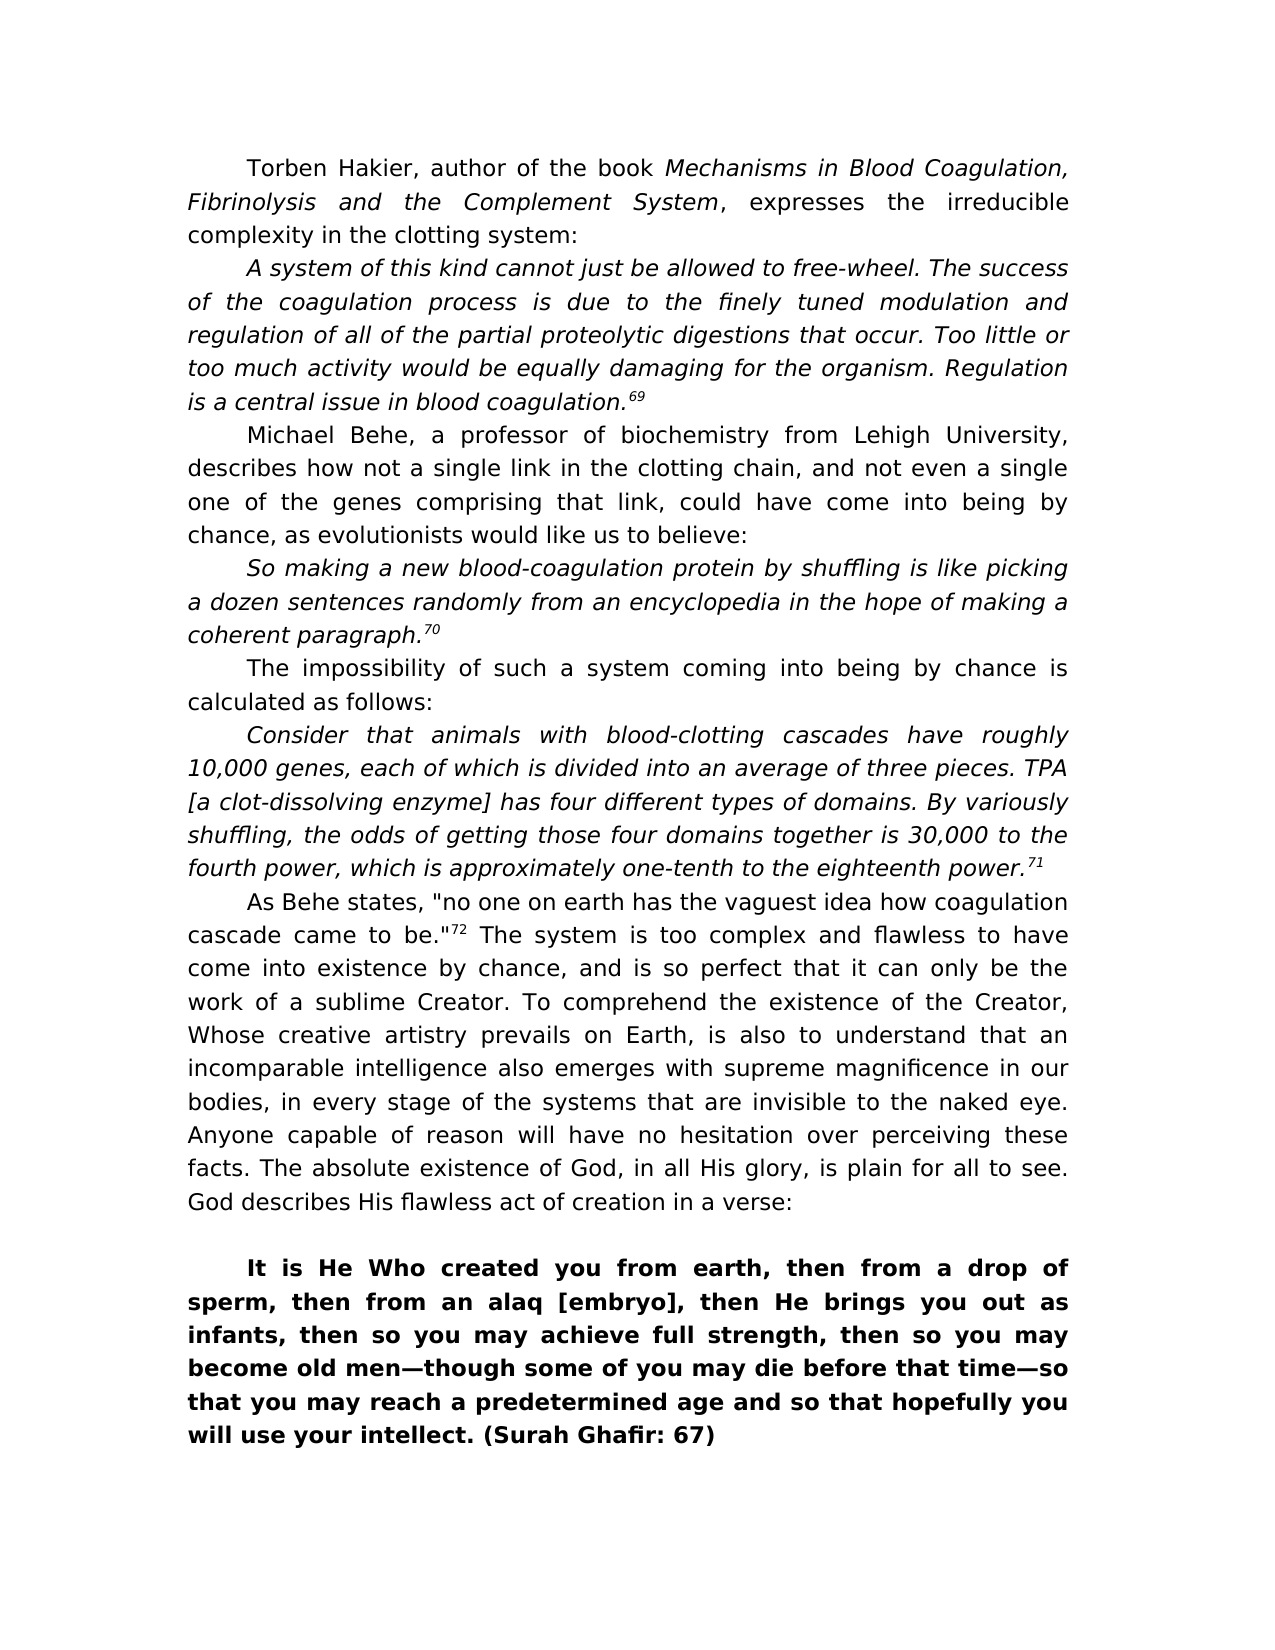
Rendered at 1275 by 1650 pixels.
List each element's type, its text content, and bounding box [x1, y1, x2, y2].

text As Behe states, "no one on earth has the vaguest idea how coagulation cascade came to be."72 The system is too complex and flawless to have come into existence by chance, and is so perfect that it can only be the work of a sublime Creator. To comprehend the existence of the Creator, Whose creative artistry prevails on Earth, is also to understand that an incomparable intelligence also emerges with supreme magnificence in our bodies, in every stage of the systems that are invisible to the naked eye. Anyone capable of reason will have no hesitation over perceiving these facts. The absolute existence of God, in all His glory, is plain for all to see. God describes His flawless act of creation in a verse: [187, 883, 1070, 1217]
text Michael Behe, a professor of biochemistry from Lehigh University, describes how not a single link in the clotting chain, and not even a single one of the genes comprising that link, could have come into being by chance, as evolutionists would like us to believe: [187, 417, 1070, 550]
text The impossibility of such a system coming into being by chance is calculated as follows: [187, 650, 1070, 717]
text So making a new blood-coagulation protein by shuffling is like picking a dozen sentences randomly from an encyclopedia in the hope of making a coherent paragraph.70 [187, 550, 1070, 650]
text Consider that animals with blood-clotting cascades have roughly 10,000 genes, each of which is divided into an average of three pieces. TPA [a clot-dissolving enzyme] has four different types of domains. By variously shuffling, the odds of getting those four domains together is 30,000 to the fourth power, which is approximately one-tenth to the eighteenth power.71 [187, 717, 1070, 883]
text A system of this kind cannot just be allowed to free-wheel. The success of the coagulation process is due to the finely tuned modulation and regulation of all of the partial proteolytic digestions that occur. Too little or too much activity would be equally damaging for the organism. Regulation is a central issue in blood coagulation.69 [187, 250, 1070, 417]
text Torben Hakier, author of the book Mechanisms in Blood Coagulation, Fibrinolysis and the Complement System, expresses the irreducible complexity in the clotting system: [187, 150, 1070, 250]
text It is He Who created you from earth, then from a drop of sperm, then from an alaq [embryo], then He brings you out as infants, then so you may achieve full strength, then so you may become old men—though some of you may die before that time—so that you may reach a predetermined age and so that hopefully you will use your intellect. (Surah Ghafir: 67) [187, 1250, 1070, 1450]
